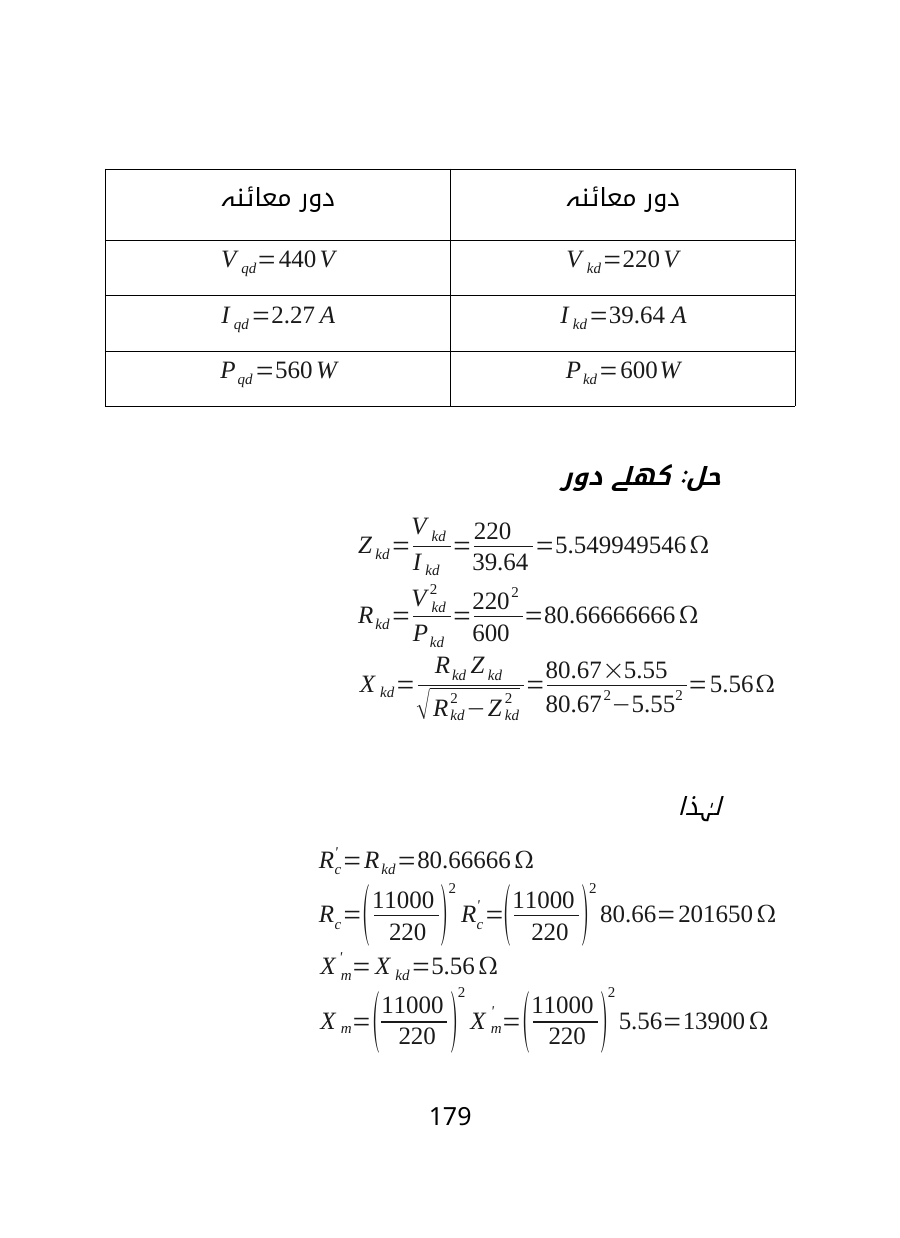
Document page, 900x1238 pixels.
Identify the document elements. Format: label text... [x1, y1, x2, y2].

text لہٰذا [105, 783, 795, 831]
table_cell [106, 352, 450, 406]
table_cell [451, 296, 795, 351]
text حل: کھلے دور [105, 453, 795, 500]
table_cell [106, 241, 450, 295]
table_cell [451, 241, 795, 295]
table_cell [451, 352, 795, 406]
table_cell [106, 296, 450, 351]
table_header دور معائنہ [451, 170, 795, 240]
table_header دور معائنہ [106, 170, 450, 240]
